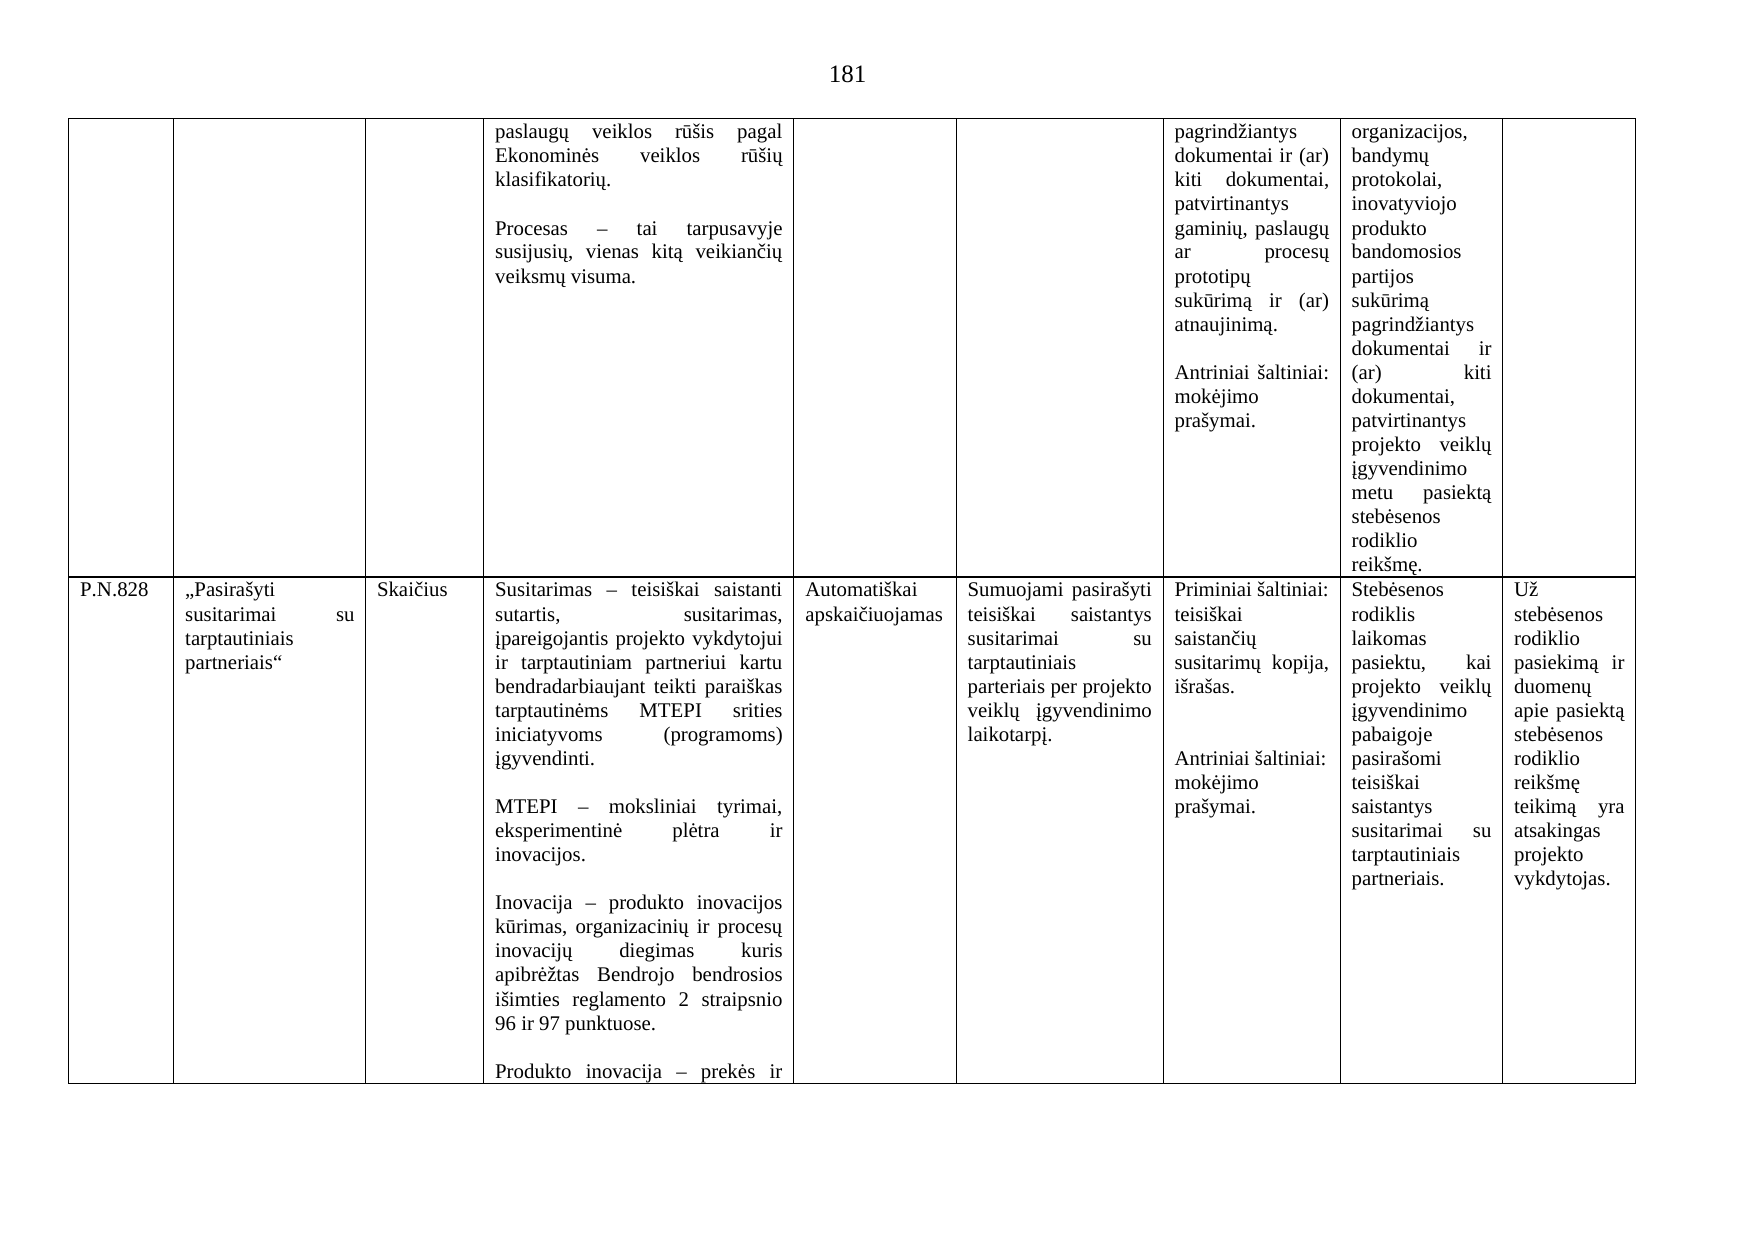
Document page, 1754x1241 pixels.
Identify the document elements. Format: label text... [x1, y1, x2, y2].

table_cell pagrindžiantys dokumentai ir (ar) kiti dokumentai, patvirtinantys gaminių, paslaugų ar procesų prototipų sukūrimą ir (ar) atnaujinimą. Antriniai šaltiniai: mokėjimo prašymai. [1164, 119, 1340, 576]
table_cell [174, 119, 365, 576]
table_cell [794, 119, 956, 576]
table_cell P.N.828 [69, 578, 173, 1083]
table_cell „Pasirašyti susitarimai su tarptautiniais partneriais“ [174, 578, 365, 1083]
table_cell [366, 119, 483, 576]
table_cell Stebėsenos rodiklis laikomas pasiektu, kai projekto veiklų įgyvendinimo pabaigoje pasirašomi teisiškai saistantys susitarimai su tarptautiniais partneriais. [1341, 578, 1502, 1083]
table_cell Susitarimas – teisiškai saistanti sutartis, susitarimas, įpareigojantis projekto vykdytojui ir tarptautiniam partneriui kartu bendradarbiaujant teikti paraiškas tarptautinėms MTEPI srities iniciatyvoms (programoms) įgyvendinti. MTEPI – moksliniai tyrimai, eksperimentinė plėtra ir inovacijos. Inovacija – produkto inovacijos kūrimas, organizacinių ir procesų inovacijų diegimas kuris apibrėžtas Bendrojo bendrosios išimties reglamento 2 straipsnio 96 ir 97 punktuose. Produkto inovacija – prekės ir [484, 578, 793, 1083]
table_cell [69, 119, 173, 576]
table_cell Automatiškai apskaičiuojamas [794, 578, 956, 1083]
table_cell paslaugų veiklos rūšis pagal Ekonominės veiklos rūšių klasifikatorių. Procesas – tai tarpusavyje susijusių, vienas kitą veikiančių veiksmų visuma. [484, 119, 793, 576]
table_cell Skaičius [366, 578, 483, 1083]
table_cell [957, 119, 1163, 576]
table_cell [1503, 119, 1635, 576]
table_cell Už stebėsenos rodiklio pasiekimą ir duomenų apie pasiektą stebėsenos rodiklio reikšmę teikimą yra atsakingas projekto vykdytojas. [1503, 578, 1635, 1083]
table_cell organizacijos, bandymų protokolai, inovatyviojo produkto bandomosios partijos sukūrimą pagrindžiantys dokumentai ir (ar) kiti dokumentai, patvirtinantys projekto veiklų įgyvendinimo metu pasiektą stebėsenos rodiklio reikšmę. [1341, 119, 1502, 576]
table_cell Sumuojami pasirašyti teisiškai saistantys susitarimai su tarptautiniais parteriais per projekto veiklų įgyvendinimo laikotarpį. [957, 578, 1163, 1083]
table_cell Priminiai šaltiniai: teisiškai saistančių susitarimų kopija, išrašas. Antriniai šaltiniai: mokėjimo prašymai. [1164, 578, 1340, 1083]
